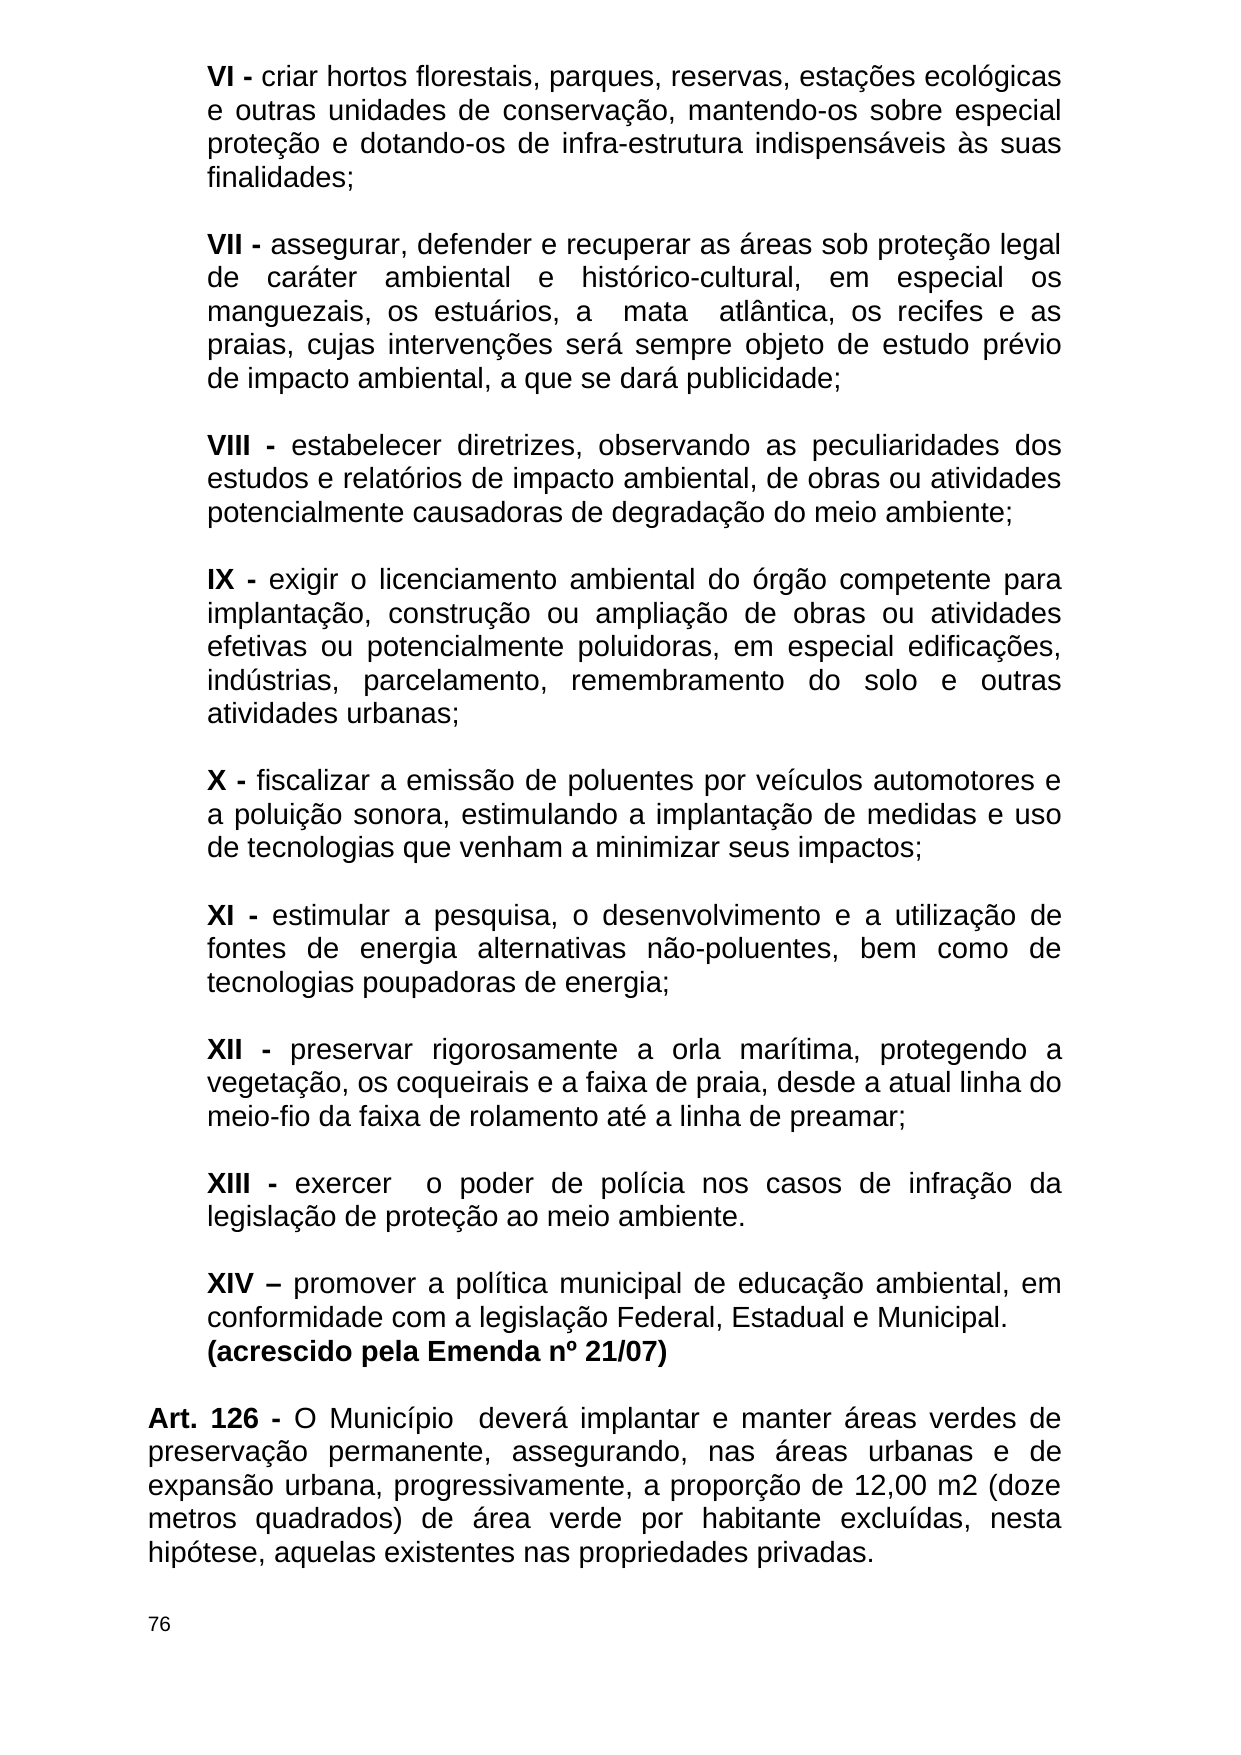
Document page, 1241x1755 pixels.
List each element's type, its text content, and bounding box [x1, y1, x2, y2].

text XII - preservar rigorosamente a orla marítima, protegendo a vegetação, os coqueirais e a faixa de praia, desde a atual linha do meio-fio da faixa de rolamento até a linha de preamar; [207, 1032, 1063, 1132]
text XIV – promover a política municipal de educação ambiental, em conformidade com a legislação Federal, Estadual e Municipal. [207, 1267, 1063, 1334]
text (acrescido pela Emenda nº 21/07) [207, 1334, 1063, 1367]
text XI - estimular a pesquisa, o desenvolvimento e a utilização de fontes de energia alternativas não-poluentes, bem como de tecnologias poupadoras de energia; [207, 898, 1063, 998]
text IX - exigir o licenciamento ambiental do órgão competente para implantação, construção ou ampliação de obras ou atividades efetivas ou potencialmente poluidoras, em especial edificações, indústrias, parcelamento, remembramento do solo e outras atividades urbanas; [207, 562, 1063, 730]
text X - fiscalizar a emissão de poluentes por veículos automotores e a poluição sonora, estimulando a implantação de medidas e uso de tecnologias que venham a minimizar seus impactos; [207, 763, 1063, 864]
text VI - criar hortos florestais, parques, reservas, estações ecológicas e outras unidades de conservação, mantendo-os sobre especial proteção e dotando-os de infra-estrutura indispensáveis às suas finalidades; [207, 59, 1063, 193]
text XIII - exercer o poder de polícia nos casos de infração da legislação de proteção ao meio ambiente. [207, 1166, 1063, 1233]
text Art. 126 - O Município deverá implantar e manter áreas verdes de preservação permanente, assegurando, nas áreas urbanas e de expansão urbana, progressivamente, a proporção de 12,00 m2 (doze metros quadrados) de área verde por habitante excluídas, nesta hipótese, aquelas existentes nas propriedades privadas. [148, 1401, 1063, 1568]
text VIII - estabelecer diretrizes, observando as peculiaridades dos estudos e relatórios de impacto ambiental, de obras ou atividades potencialmente causadoras de degradação do meio ambiente; [207, 428, 1063, 529]
text VII - assegurar, defender e recuperar as áreas sob proteção legal de caráter ambiental e histórico-cultural, em especial os manguezais, os estuários, a mata atlântica, os recifes e as praias, cujas intervenções será sempre objeto de estudo prévio de impacto ambiental, a que se dará publicidade; [207, 227, 1063, 394]
